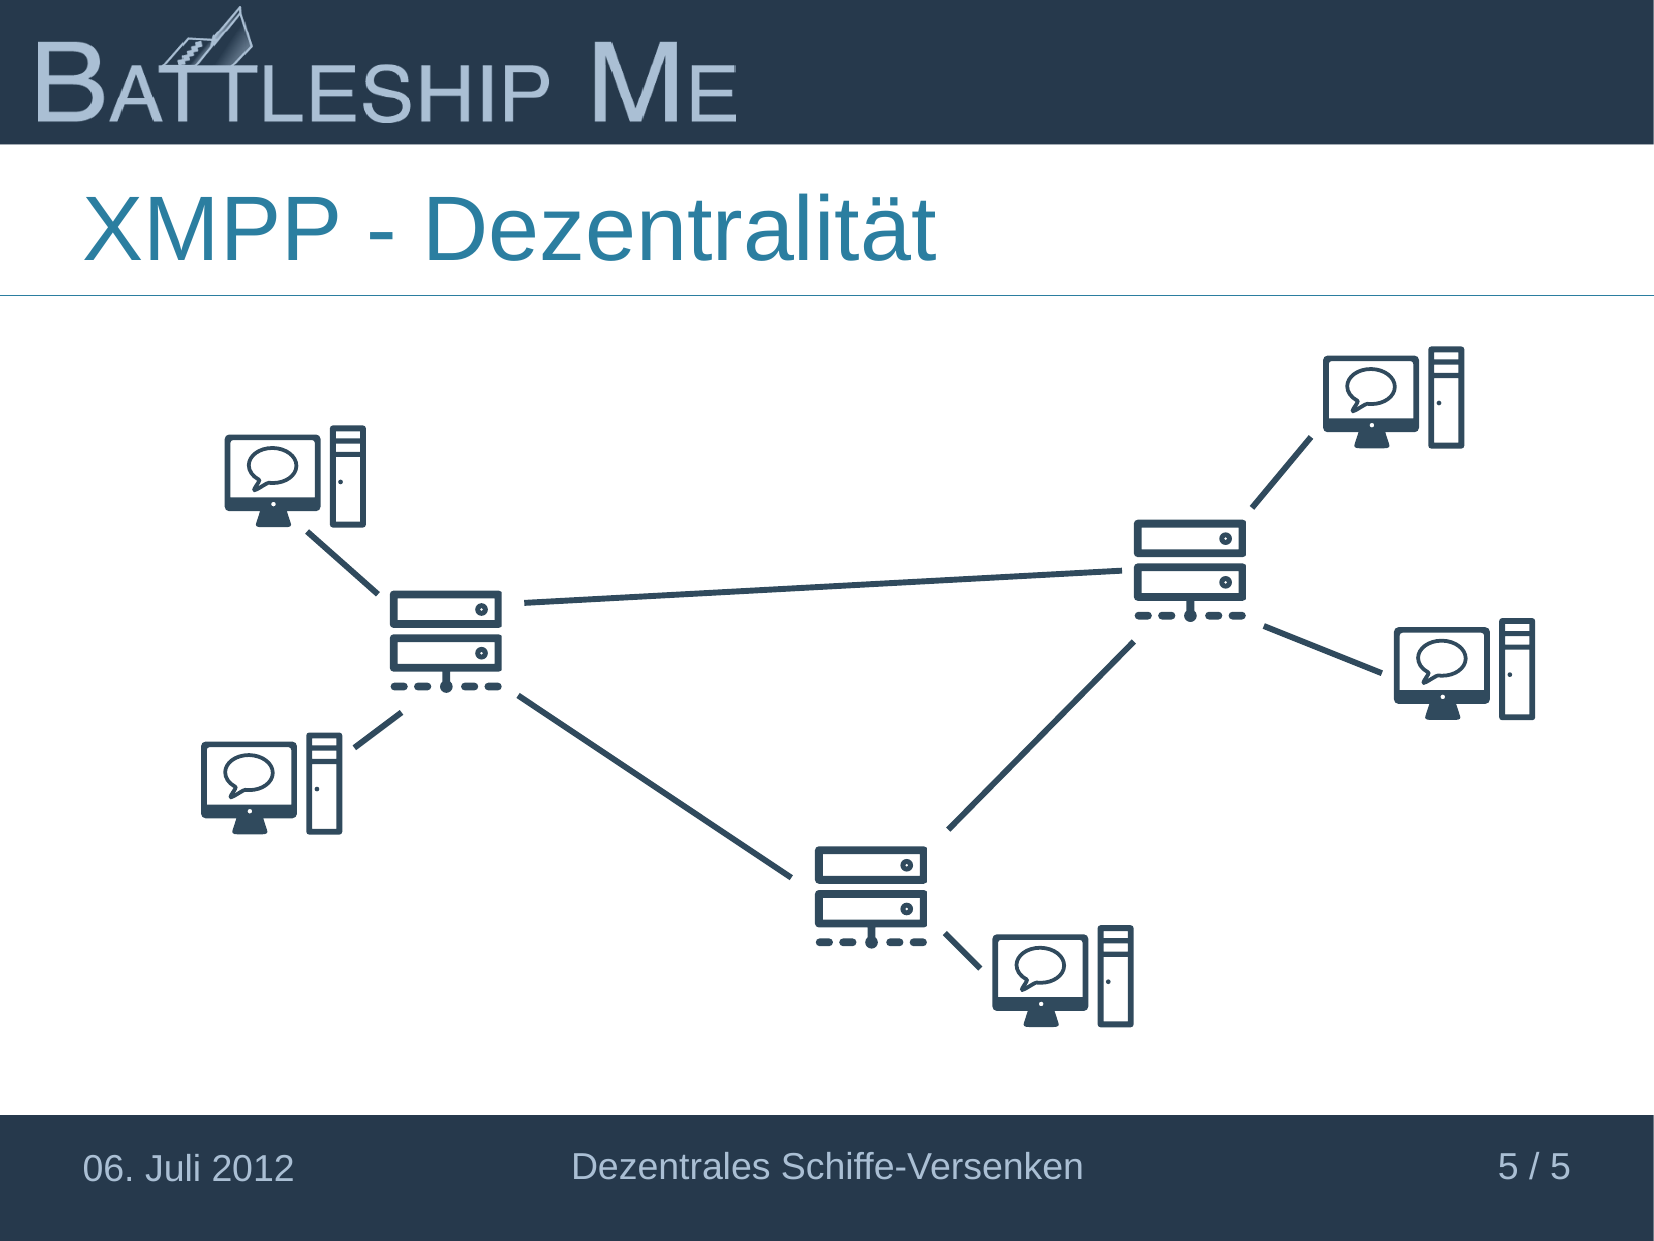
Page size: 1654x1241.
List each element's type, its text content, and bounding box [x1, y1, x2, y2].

picture [0, 0, 1654, 295]
title XMPP - Dezentralität [82, 177, 1571, 280]
picture [0, 296, 1654, 1241]
